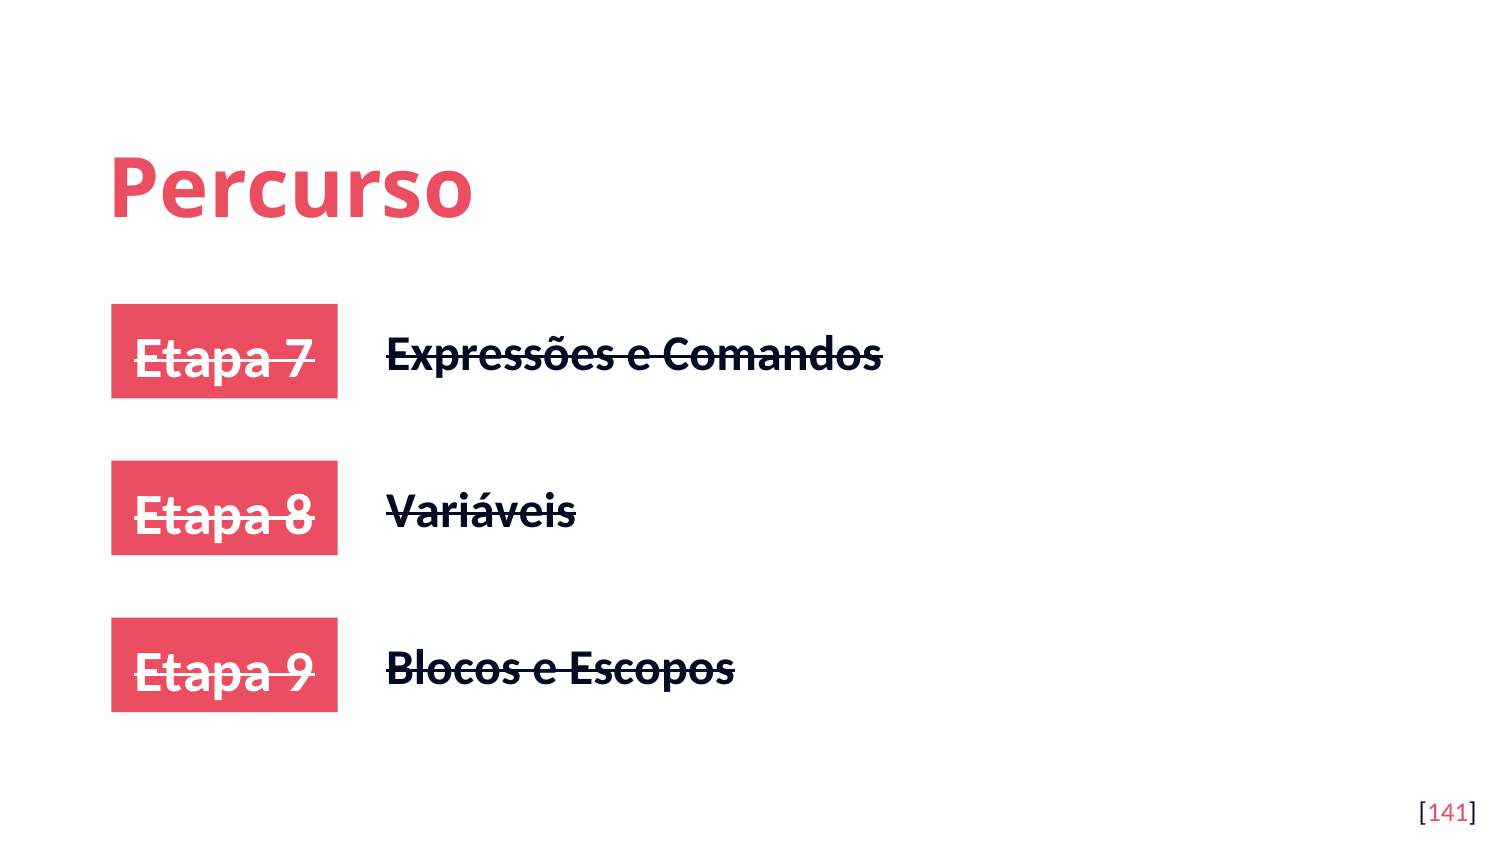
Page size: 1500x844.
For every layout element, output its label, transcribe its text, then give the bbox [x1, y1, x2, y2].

text_box Expressões e Comandos [371, 313, 1384, 389]
slide_number [141] [1403, 779, 1494, 844]
text_box Etapa 8 [111, 460, 338, 556]
text_box Etapa 9 [111, 617, 338, 713]
text_box Variáveis [371, 470, 1384, 546]
text_box Blocos e Escopos [371, 627, 1384, 703]
text_box Etapa 7 [111, 303, 338, 399]
text_box Percurso [92, 104, 1309, 243]
